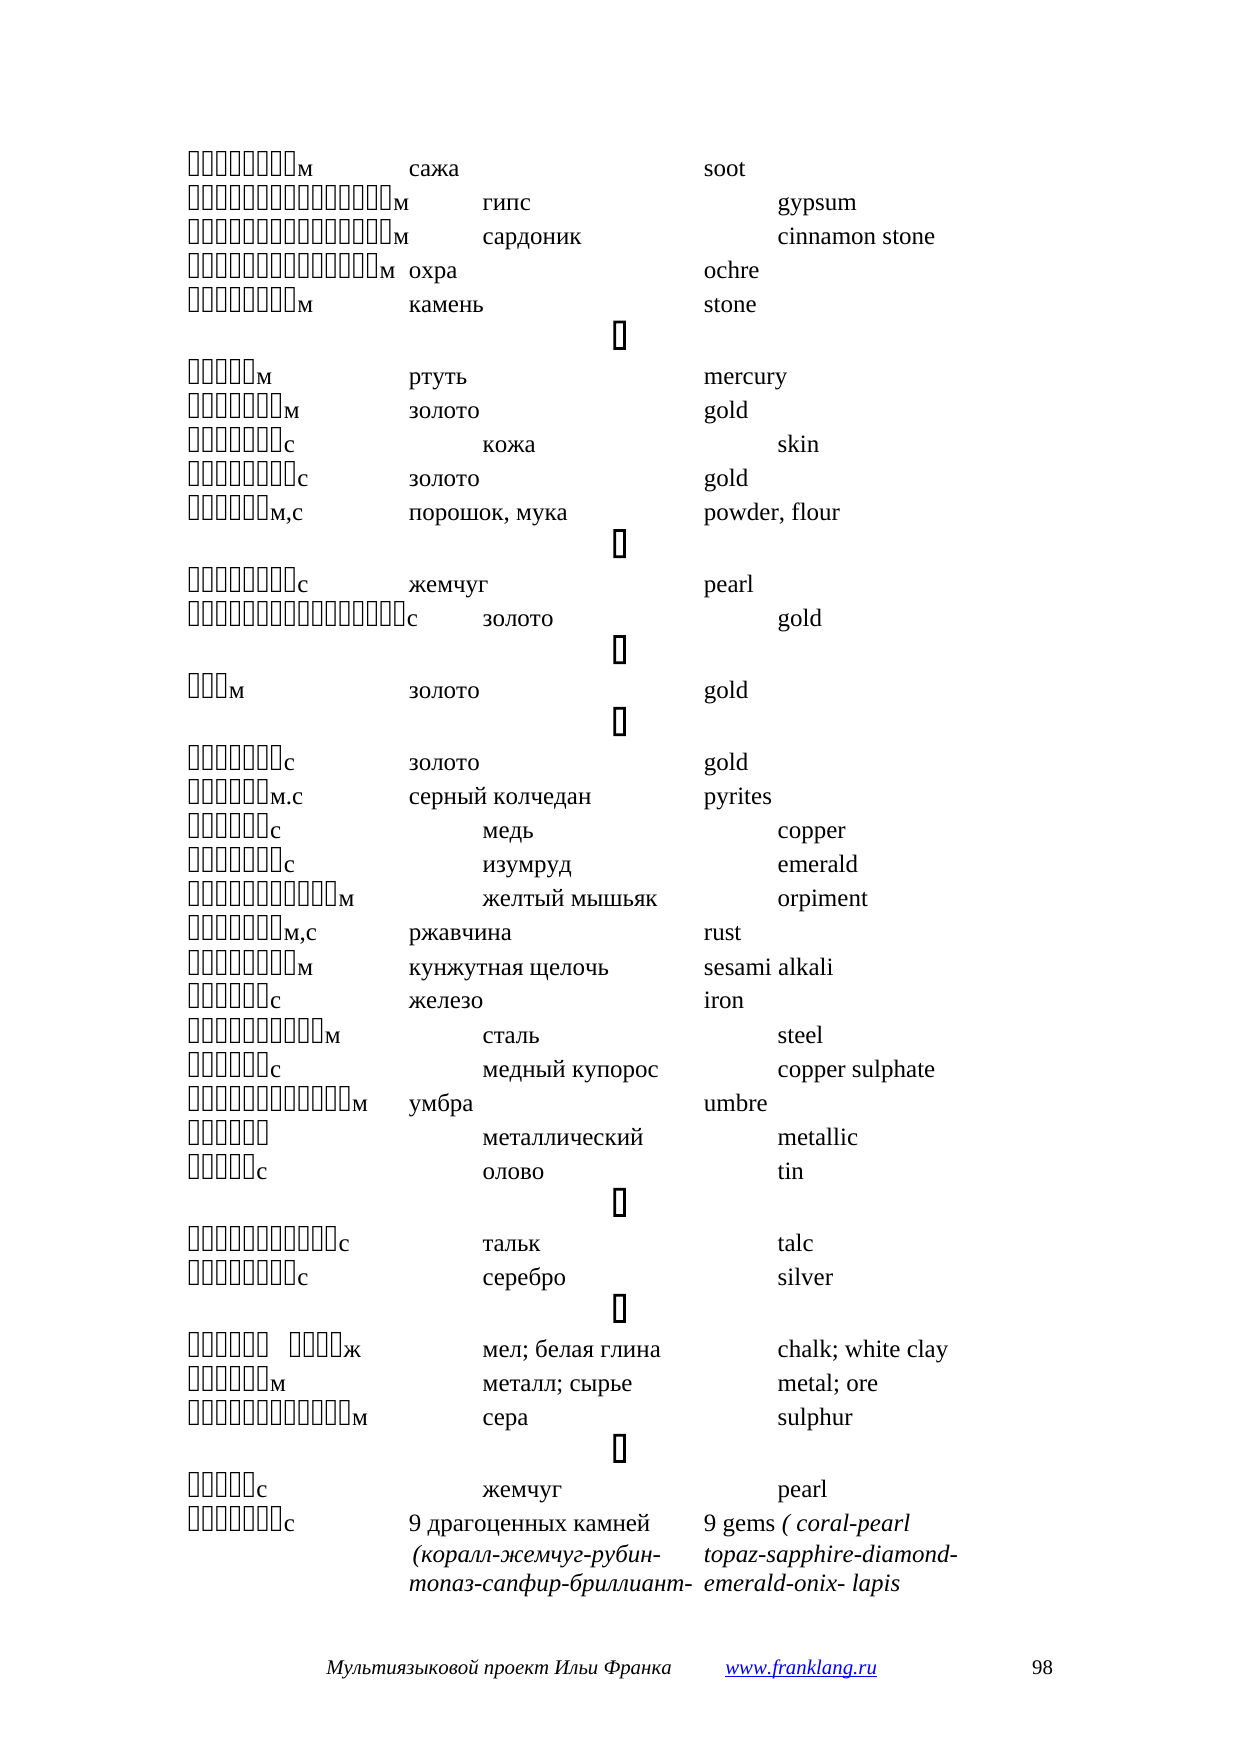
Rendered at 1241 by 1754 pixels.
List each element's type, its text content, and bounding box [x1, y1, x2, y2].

text  металлический metallic [187, 1119, 1053, 1153]
text (коралл-жемчуг-рубин- topaz-sapphire-diamond- [337, 1539, 1053, 1568]
text с железо iron [187, 983, 1053, 1017]
text топаз-сапфир-бриллиант- emerald-onix- lapis [187, 1568, 1053, 1597]
text  [187, 320, 1053, 358]
text м камень stone [187, 286, 1053, 320]
text м золото gold [187, 392, 1053, 426]
text с кожа skin [187, 426, 1053, 460]
text с золото gold [187, 460, 1053, 494]
text  [187, 528, 1053, 566]
text м.с серный колчедан pyrites [187, 778, 1053, 813]
text  [187, 707, 1053, 744]
text м желтый мышьяк orpiment [187, 881, 1053, 915]
text с золото gold [187, 601, 1053, 634]
text м сера sulphur [187, 1399, 1053, 1433]
text  [187, 1433, 1053, 1471]
text с медь copper [187, 813, 1053, 847]
text с изумруд emerald [187, 847, 1053, 881]
text м сажа soot [187, 150, 1053, 184]
text с тальк talc [187, 1225, 1053, 1259]
text с серебро silver [187, 1259, 1053, 1293]
text с 9 драгоценных камней 9 gems ( coral-pearl [187, 1505, 1053, 1539]
text м,с порошок, мука powder, flour [187, 494, 1053, 528]
text  [187, 634, 1053, 672]
text м гипс gypsum [187, 184, 1053, 218]
text м кунжутная щелочь sesami alkali [187, 949, 1053, 983]
text c олово tin [187, 1153, 1053, 1187]
text м сталь steel [187, 1017, 1053, 1051]
text м золото gold [187, 672, 1053, 707]
text м охра ochre [187, 252, 1053, 286]
text  ж мел; белая глина chalk; white clay [187, 1331, 1053, 1365]
text с жемчуг pearl [187, 1471, 1053, 1505]
text с медный купорос copper sulphate [187, 1051, 1053, 1085]
text м,с ржавчина rust [187, 915, 1053, 949]
text с золото gold [187, 744, 1053, 778]
text  [187, 1293, 1053, 1331]
text м ртуть mercury [187, 358, 1053, 392]
text с жемчуг pearl [187, 566, 1053, 601]
text м металл; сырье metal; ore [187, 1365, 1053, 1399]
text  [187, 1187, 1053, 1225]
text м сардоник cinnamon stone [187, 218, 1053, 252]
text м умбра umbre [187, 1085, 1053, 1119]
